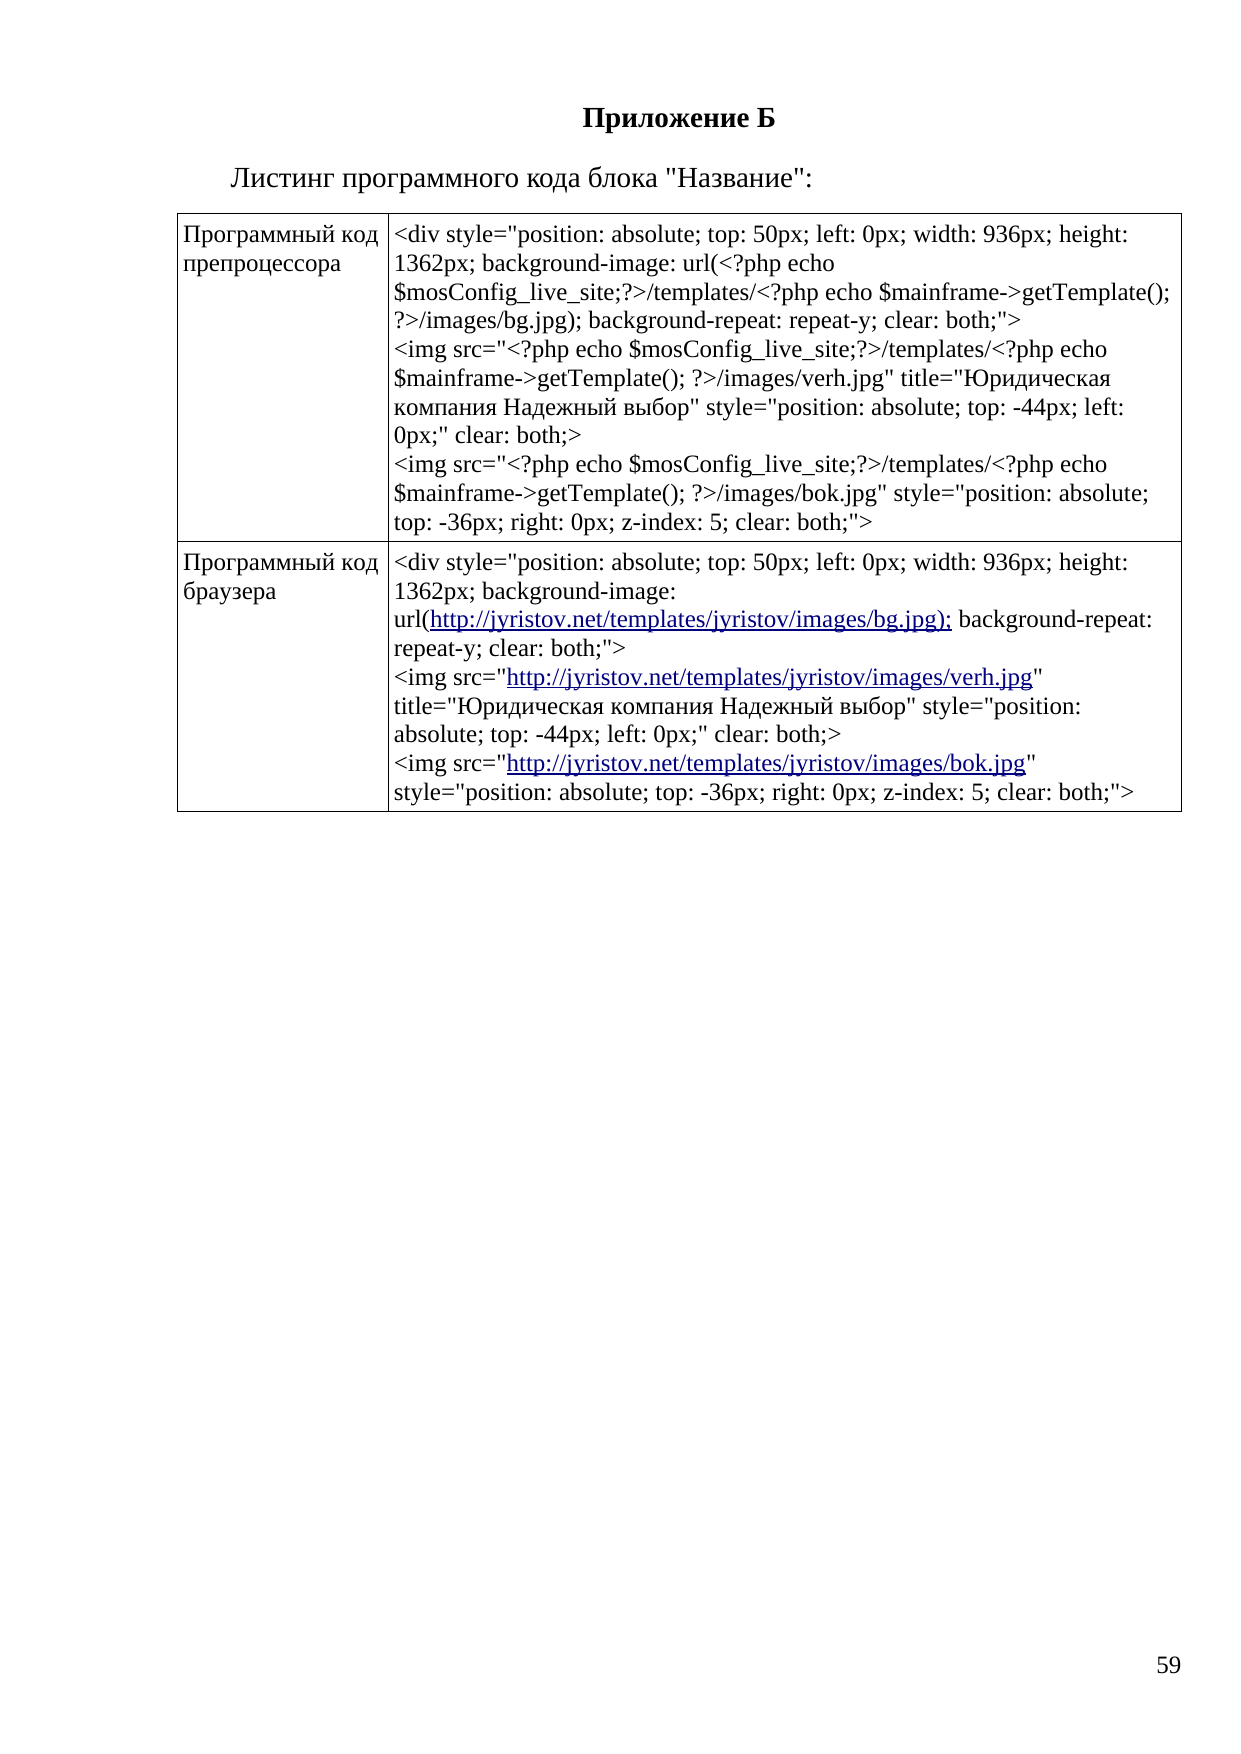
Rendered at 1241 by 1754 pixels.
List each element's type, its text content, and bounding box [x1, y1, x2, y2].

table_cell Программный код браузера [178, 542, 388, 811]
text Приложение Б [177, 100, 1181, 133]
table_header Программный код препроцессора [178, 214, 388, 541]
table_cell <div style="position: absolute; top: 50px; left: 0px; width: 936px; height: 1362px; background-image: url(http://jyristov.net/templates/jyristov/images/bg.jpg); background-repeat: repeat-y; clear: both;"> <img src="http://jyristov.net/templates/jyristov/images/verh.jpg" title="Юридическая компания Надежный выбор" style="position: absolute; top: -44px; left: 0px;" clear: both;> <img src="http://jyristov.net/templates/jyristov/images/bok.jpg" style="position: absolute; top: -36px; right: 0px; z-index: 5; clear: both;"> [389, 542, 1181, 811]
text Листинг программного кода блока "Название": [177, 161, 1181, 194]
table_header <div style="position: absolute; top: 50px; left: 0px; width: 936px; height: 1362px; background-image: url(<?php echo $mosConfig_live_site;?>/templates/<?php echo $mainframe->getTemplate(); ?>/images/bg.jpg); background-repeat: repeat-y; clear: both;"> <img src="<?php echo $mosConfig_live_site;?>/templates/<?php echo $mainframe->getTemplate(); ?>/images/verh.jpg" title="Юридическая компания Надежный выбор" style="position: absolute; top: -44px; left: 0px;" clear: both;> <img src="<?php echo $mosConfig_live_site;?>/templates/<?php echo $mainframe->getTemplate(); ?>/images/bok.jpg" style="position: absolute; top: -36px; right: 0px; z-index: 5; clear: both;"> [389, 214, 1181, 541]
